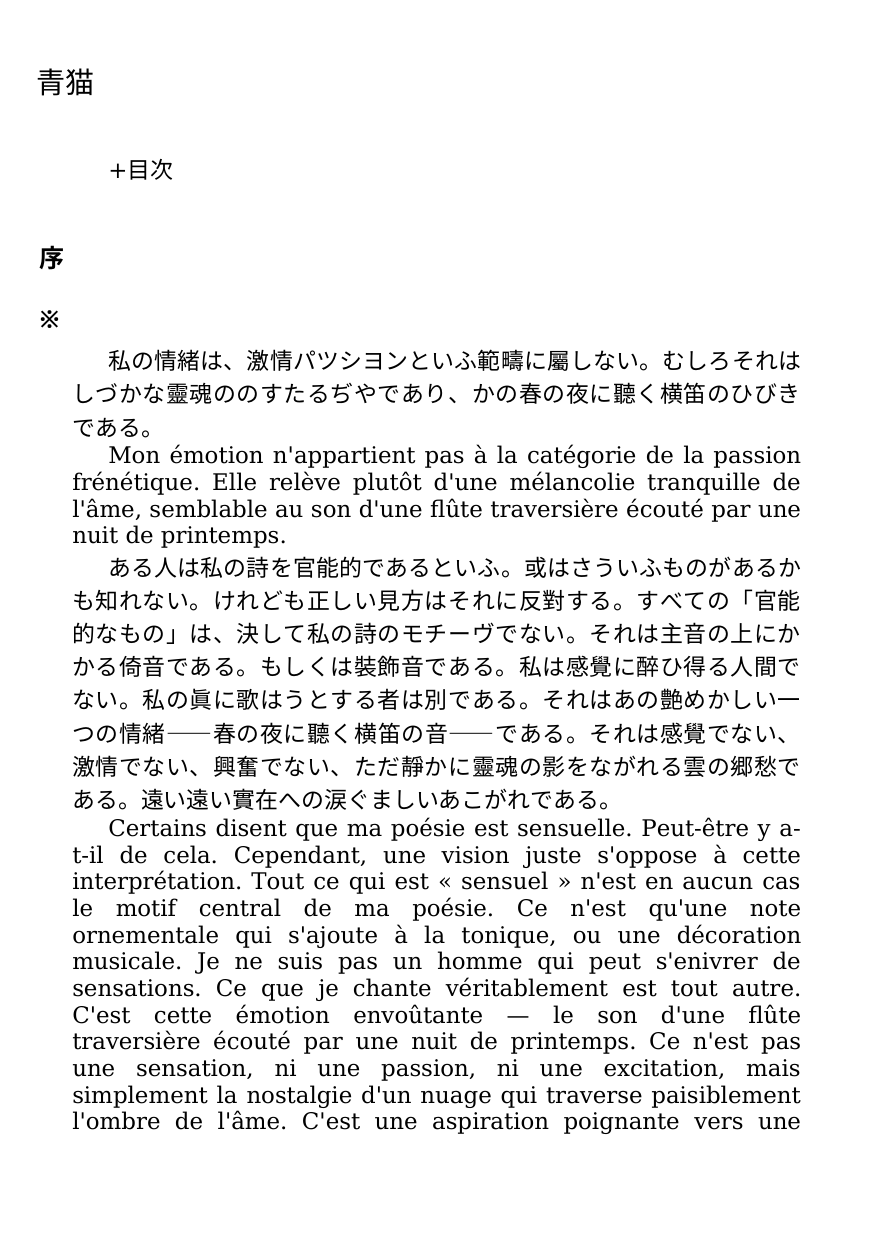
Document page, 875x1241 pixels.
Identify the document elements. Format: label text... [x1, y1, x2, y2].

subtitle ※ [36, 302, 838, 337]
subtitle 青猫 [36, 60, 838, 102]
text 私の情緒は、激情パツシヨンといふ範疇に屬しない。むしろそれはしづかな靈魂ののすたるぢやであり、かの春の夜に聽く横笛のひびきである。 [72, 343, 802, 443]
text Mon émotion n'appartient pas à la catégorie de la passion frénétique. Elle relève plutôt d'une mélancolie tranquille de l'âme, semblable au son d'une flûte traversière écouté par une nuit de printemps. [72, 443, 802, 549]
text ある人は私の詩を官能的であるといふ。或はさういふものがあるかも知れない。けれども正しい見方はそれに反對する。すべての「官能的なもの」は、決して私の詩のモチーヴでない。それは主音の上にかかる倚音である。もしくは裝飾音である。私は感覺に醉ひ得る人間でない。私の眞に歌はうとする者は別である。それはあの艶めかしい一つの情緒――春の夜に聽く横笛の音――である。それは感覺でない、激情でない、興奮でない、ただ靜かに靈魂の影をながれる雲の郷愁である。遠い遠い實在への涙ぐましいあこがれである。 [72, 549, 802, 815]
subtitle 序 [36, 236, 838, 275]
text +目次 [72, 152, 802, 186]
text Certains disent que ma poésie est sensuelle. Peut-être y a-t-il de cela. Cependant, une vision juste s'oppose à cette interprétation. Tout ce qui est « sensuel » n'est en aucun cas le motif central de ma poésie. Ce n'est qu'une note ornementale qui s'ajoute à la tonique, ou une décoration musicale. Je ne suis pas un homme qui peut s'enivrer de sensations. Ce que je chante véritablement est tout autre. C'est cette émotion envoûtante — le son d'une flûte traversière écouté par une nuit de printemps. Ce n'est pas une sensation, ni une passion, ni une excitation, mais simplement la nostalgie d'un nuage qui traverse paisiblement l'ombre de l'âme. C'est une aspiration poignante vers une [72, 815, 802, 1135]
